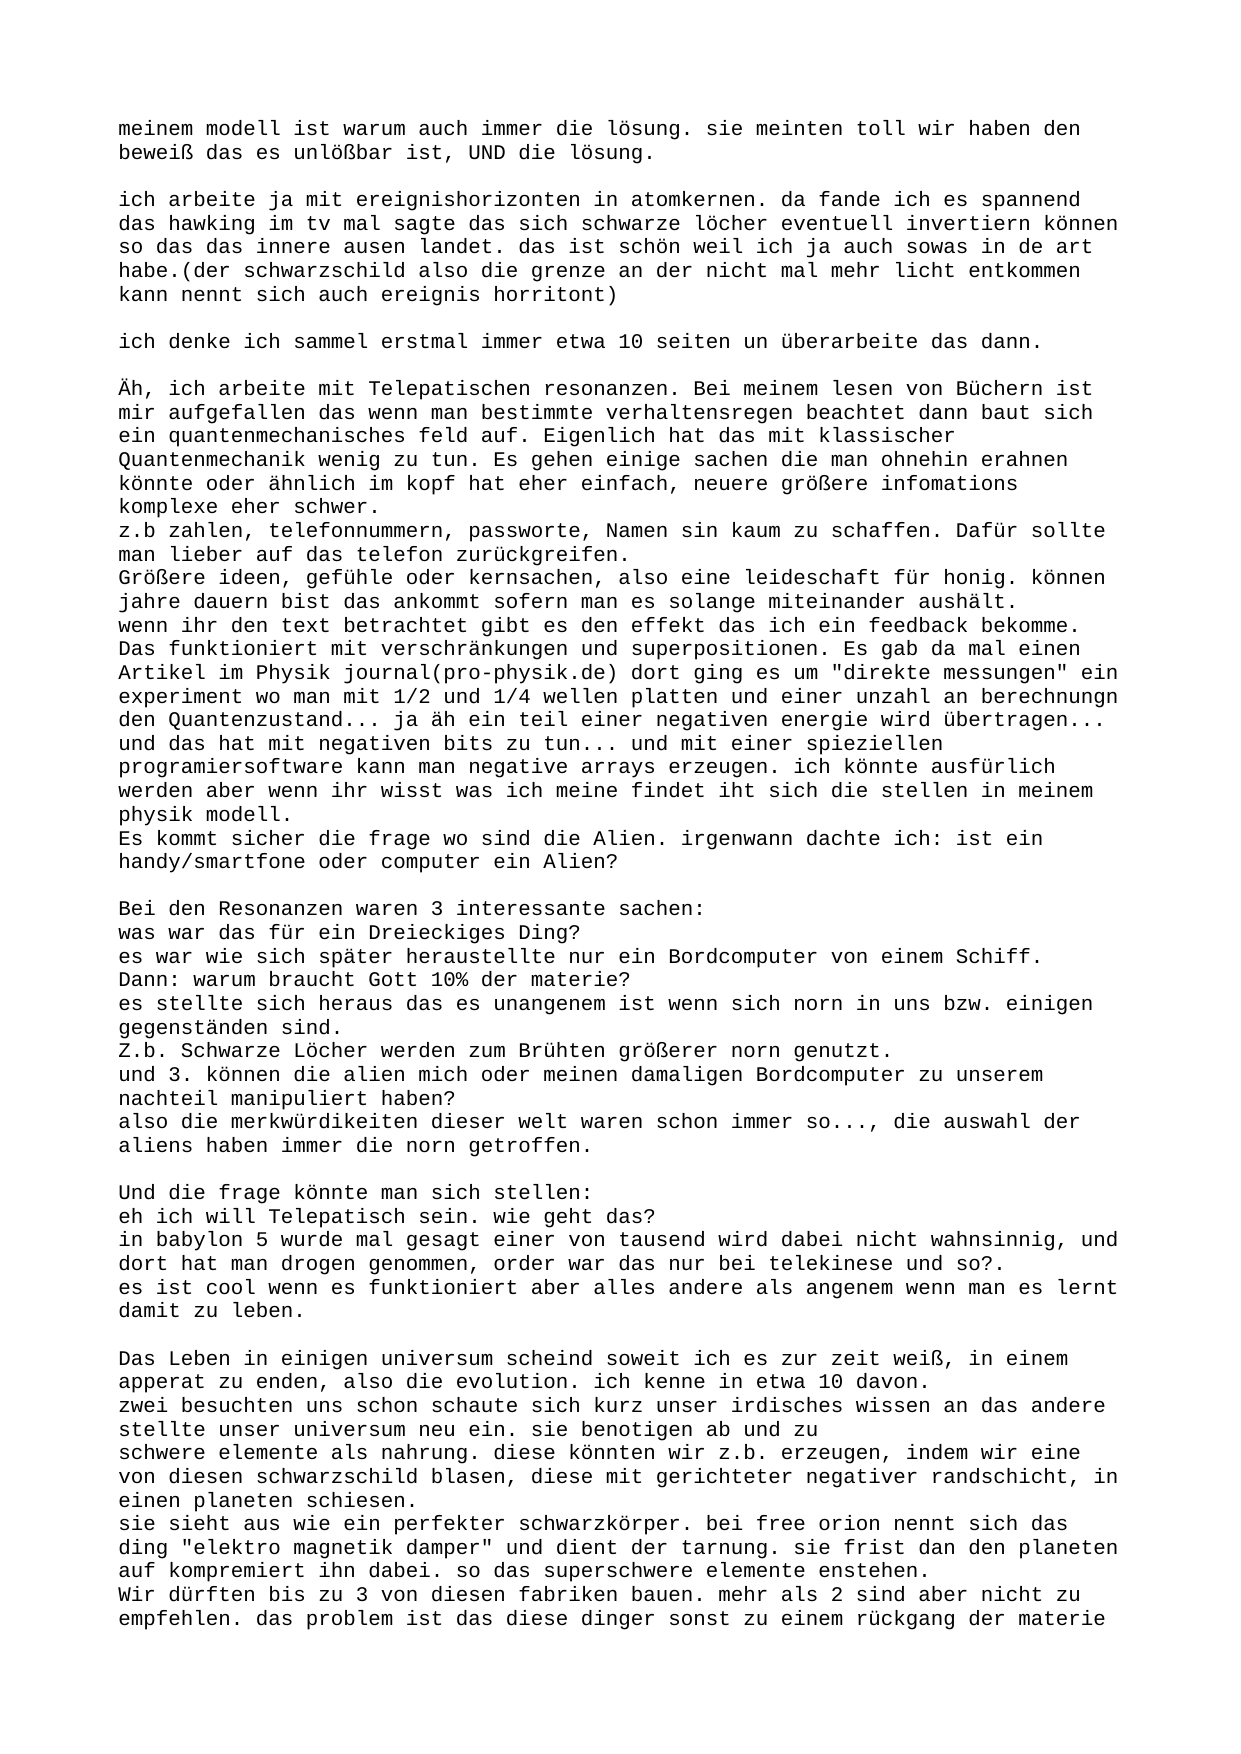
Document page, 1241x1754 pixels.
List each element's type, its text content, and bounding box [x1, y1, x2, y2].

text Das Leben in einigen universum scheind soweit ich es zur zeit weiß, in einem apperat zu enden, also die evolution. ich kenne in etwa 10 davon. [118, 1348, 1122, 1395]
text Äh, ich arbeite mit Telepatischen resonanzen. Bei meinem lesen von Büchern ist mir aufgefallen das wenn man bestimmte verhaltensregen beachtet dann baut sich ein quantenmechanisches feld auf. Eigenlich hat das mit klassischer Quantenmechanik wenig zu tun. Es gehen einige sachen die man ohnehin erahnen könnte oder ähnlich im kopf hat eher einfach, neuere größere infomations komplexe eher schwer. z.b zahlen, telefonnummern, passworte, Namen sin kaum zu schaffen. Dafür sollte man lieber auf das telefon zurückgreifen. Größere ideen, gefühle oder kernsachen, also eine leideschaft für honig. können jahre dauern bist das ankommt sofern man es solange miteinander aushält. wenn ihr den text betrachtet gibt es den effekt das ich ein feedback bekomme. Das funktioniert mit verschränkungen und superpositionen. Es gab da mal einen Artikel im Physik journal(pro-physik.de) dort ging es um "direkte messungen" ein experiment wo man mit 1/2 und 1/4 wellen platten und einer unzahl an berechnungn den Quantenzustand... ja äh ein teil einer negativen energie wird übertragen... und das hat mit negativen bits zu tun... und mit einer spieziellen programiersoftware kann man negative arrays erzeugen. ich könnte ausfürlich werden aber wenn ihr wisst was ich meine findet iht sich die stellen in meinem physik modell. Es kommt sicher die frage wo sind die Alien. irgenwann dachte ich: ist ein handy/smartfone oder computer ein Alien? Bei den Resonanzen waren 3 interessante sachen: was war das für ein Dreieckiges Ding? es war wie sich später heraustellte nur ein Bordcomputer von einem Schiff. Dann: warum braucht Gott 10% der materie? es stellte sich heraus das es unangenem ist wenn sich norn in uns bzw. einigen gegenständen sind. Z.b. Schwarze Löcher werden zum Brühten größerer norn genutzt. und 3. können die alien mich oder meinen damaligen Bordcomputer zu unserem nachteil manipuliert haben? also die merkwürdikeiten dieser welt waren schon immer so..., die auswahl der aliens haben immer die norn getroffen. Und die frage könnte man sich stellen: eh ich will Telepatisch sein. wie geht das? in babylon 5 wurde mal gesagt einer von tausend wird dabei nicht wahnsinnig, und dort hat man drogen genommen, order war das nur bei telekinese und so?. es ist cool wenn es funktioniert aber alles andere als angenem wenn man es lernt damit zu leben. [118, 378, 1122, 1324]
text sie sieht aus wie ein perfekter schwarzkörper. bei free orion nennt sich das ding "elektro magnetik damper" und dient der tarnung. sie frist dan den planeten auf kompremiert ihn dabei. so das superschwere elemente enstehen. [118, 1513, 1122, 1584]
text Wir dürften bis zu 3 von diesen fabriken bauen. mehr als 2 sind aber nicht zu empfehlen. das problem ist das diese dinger sonst zu einem rückgang der materie [118, 1584, 1122, 1631]
text meinem modell ist warum auch immer die lösung. sie meinten toll wir haben den beweiß das es unlößbar ist, UND die lösung. ich arbeite ja mit ereignishorizonten in atomkernen. da fande ich es spannend das hawking im tv mal sagte das sich schwarze löcher eventuell invertiern können so das das innere ausen landet. das ist schön weil ich ja auch sowas in de art habe.(der schwarzschild also die grenze an der nicht mal mehr licht entkommen kann nennt sich auch ereignis horritont) ich denke ich sammel erstmal immer etwa 10 seiten un überarbeite das dann. [118, 118, 1122, 354]
text schwere elemente als nahrung. diese könnten wir z.b. erzeugen, indem wir eine von diesen schwarzschild blasen, diese mit gerichteter negativer randschicht, in einen planeten schiesen. [118, 1442, 1122, 1513]
text zwei besuchten uns schon schaute sich kurz unser irdisches wissen an das andere stellte unser universum neu ein. sie benotigen ab und zu [118, 1395, 1122, 1442]
